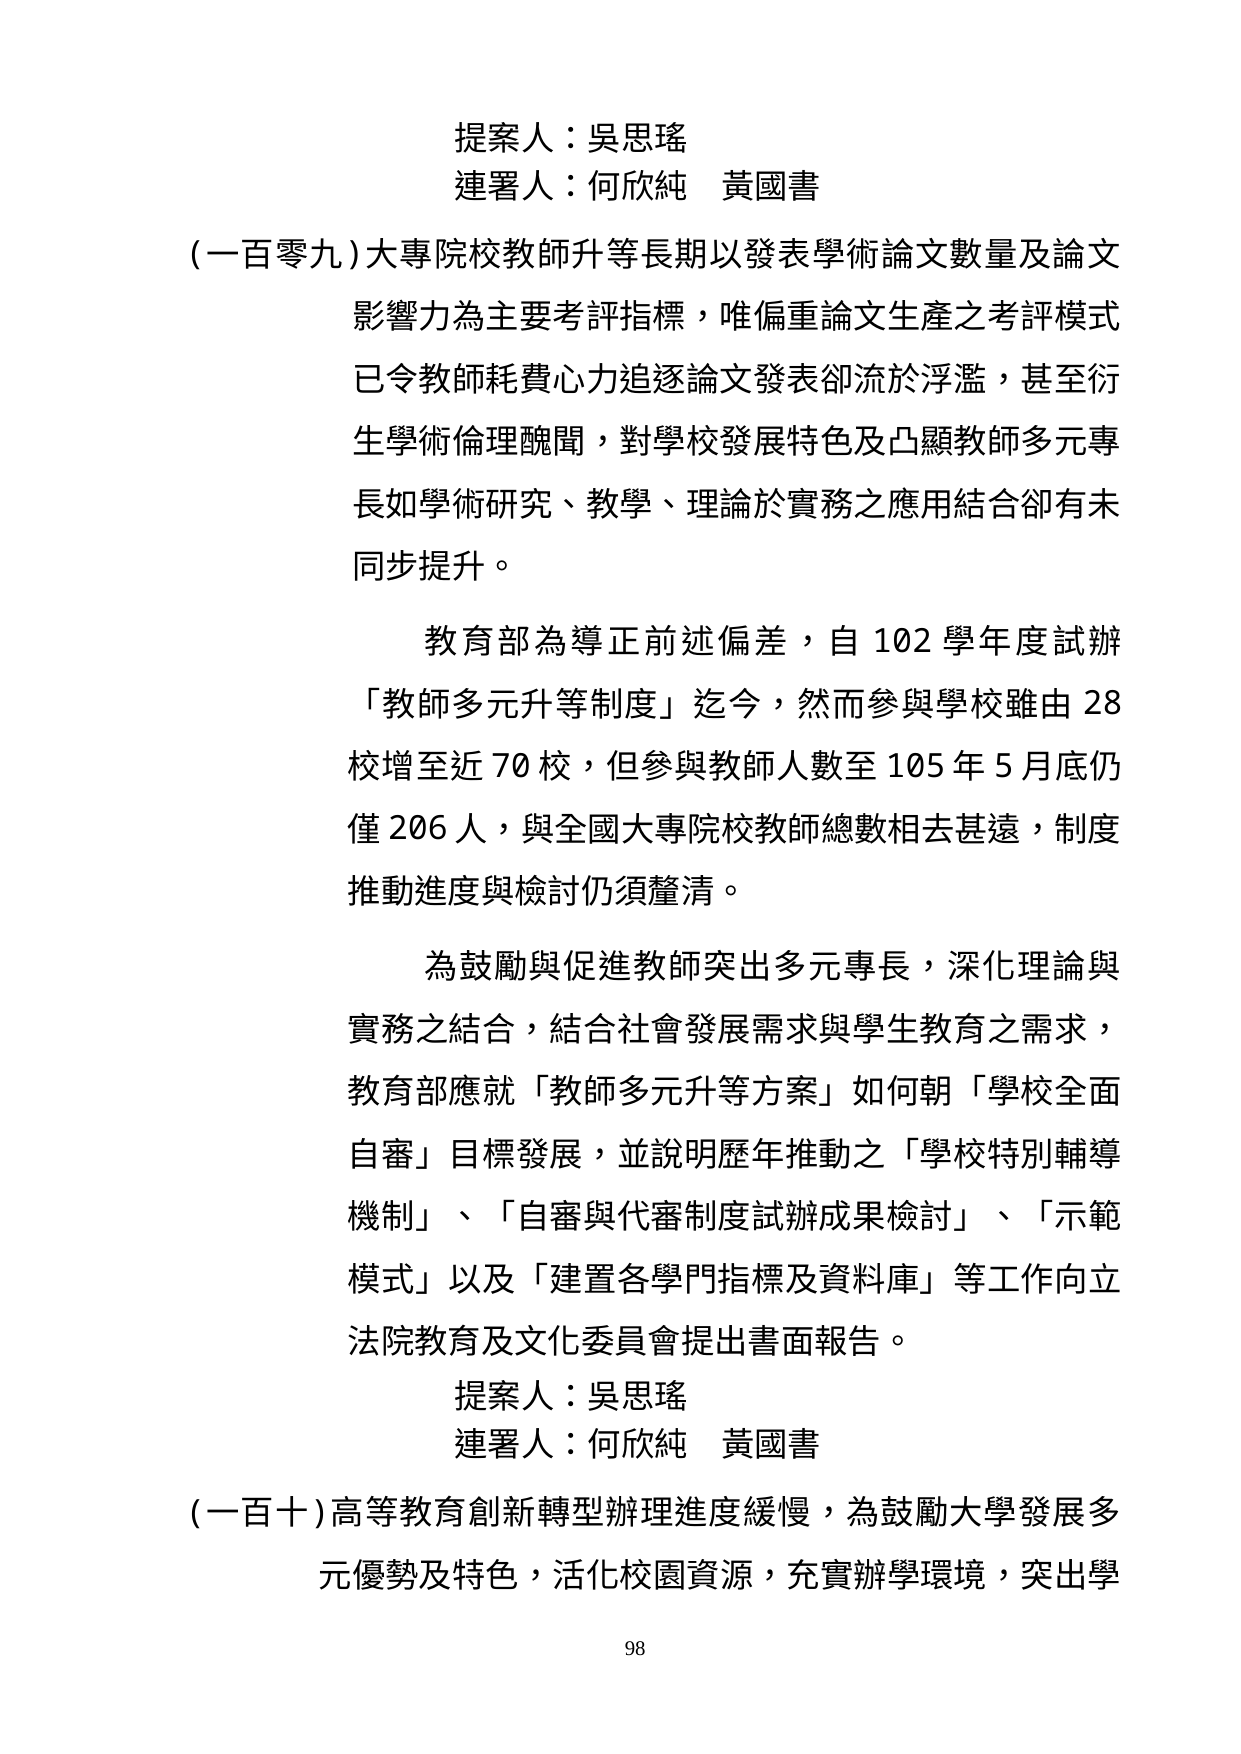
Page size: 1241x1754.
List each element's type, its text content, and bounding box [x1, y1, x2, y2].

text (一百零九)大專院校教師升等長期以發表學術論文數量及論文影響力為主要考評指標，唯偏重論文生產之考評模式已令教師耗費心力追逐論文發表卻流於浮濫，甚至衍生學術倫理醜聞，對學校發展特色及凸顯教師多元專長如學術研究、教學、理論於實務之應用結合卻有未同步提升。 [185, 221, 1122, 596]
text (一百十)高等教育創新轉型辦理進度緩慢，為鼓勵大學發展多元優勢及特色，活化校園資源，充實辦學環境，突出學 [185, 1479, 1122, 1604]
text 提案人：吳思瑤 [148, 1371, 1122, 1418]
text 為鼓勵與促進教師突出多元專長，深化理論與實務之結合，結合社會發展需求與學生教育之需求，教育部應就「教師多元升等方案」如何朝「學校全面自審」目標發展，並說明歷年推動之「學校特別輔導機制」、「自審與代審制度試辦成果檢討」、「示範模式」以及「建置各學門指標及資料庫」等工作向立法院教育及文化委員會提出書面報告。 [348, 933, 1122, 1371]
text 連署人：何欣純 黃國書 [148, 160, 1122, 208]
text 提案人：吳思瑤 [148, 112, 1122, 160]
text 教育部為導正前述偏差，自102學年度試辦「教師多元升等制度」迄今，然而參與學校雖由28校增至近70校，但參與教師人數至105年5月底仍僅206人，與全國大專院校教師總數相去甚遠，制度推動進度與檢討仍須釐清。 [348, 608, 1122, 921]
text 連署人：何欣純 黃國書 [148, 1418, 1122, 1466]
